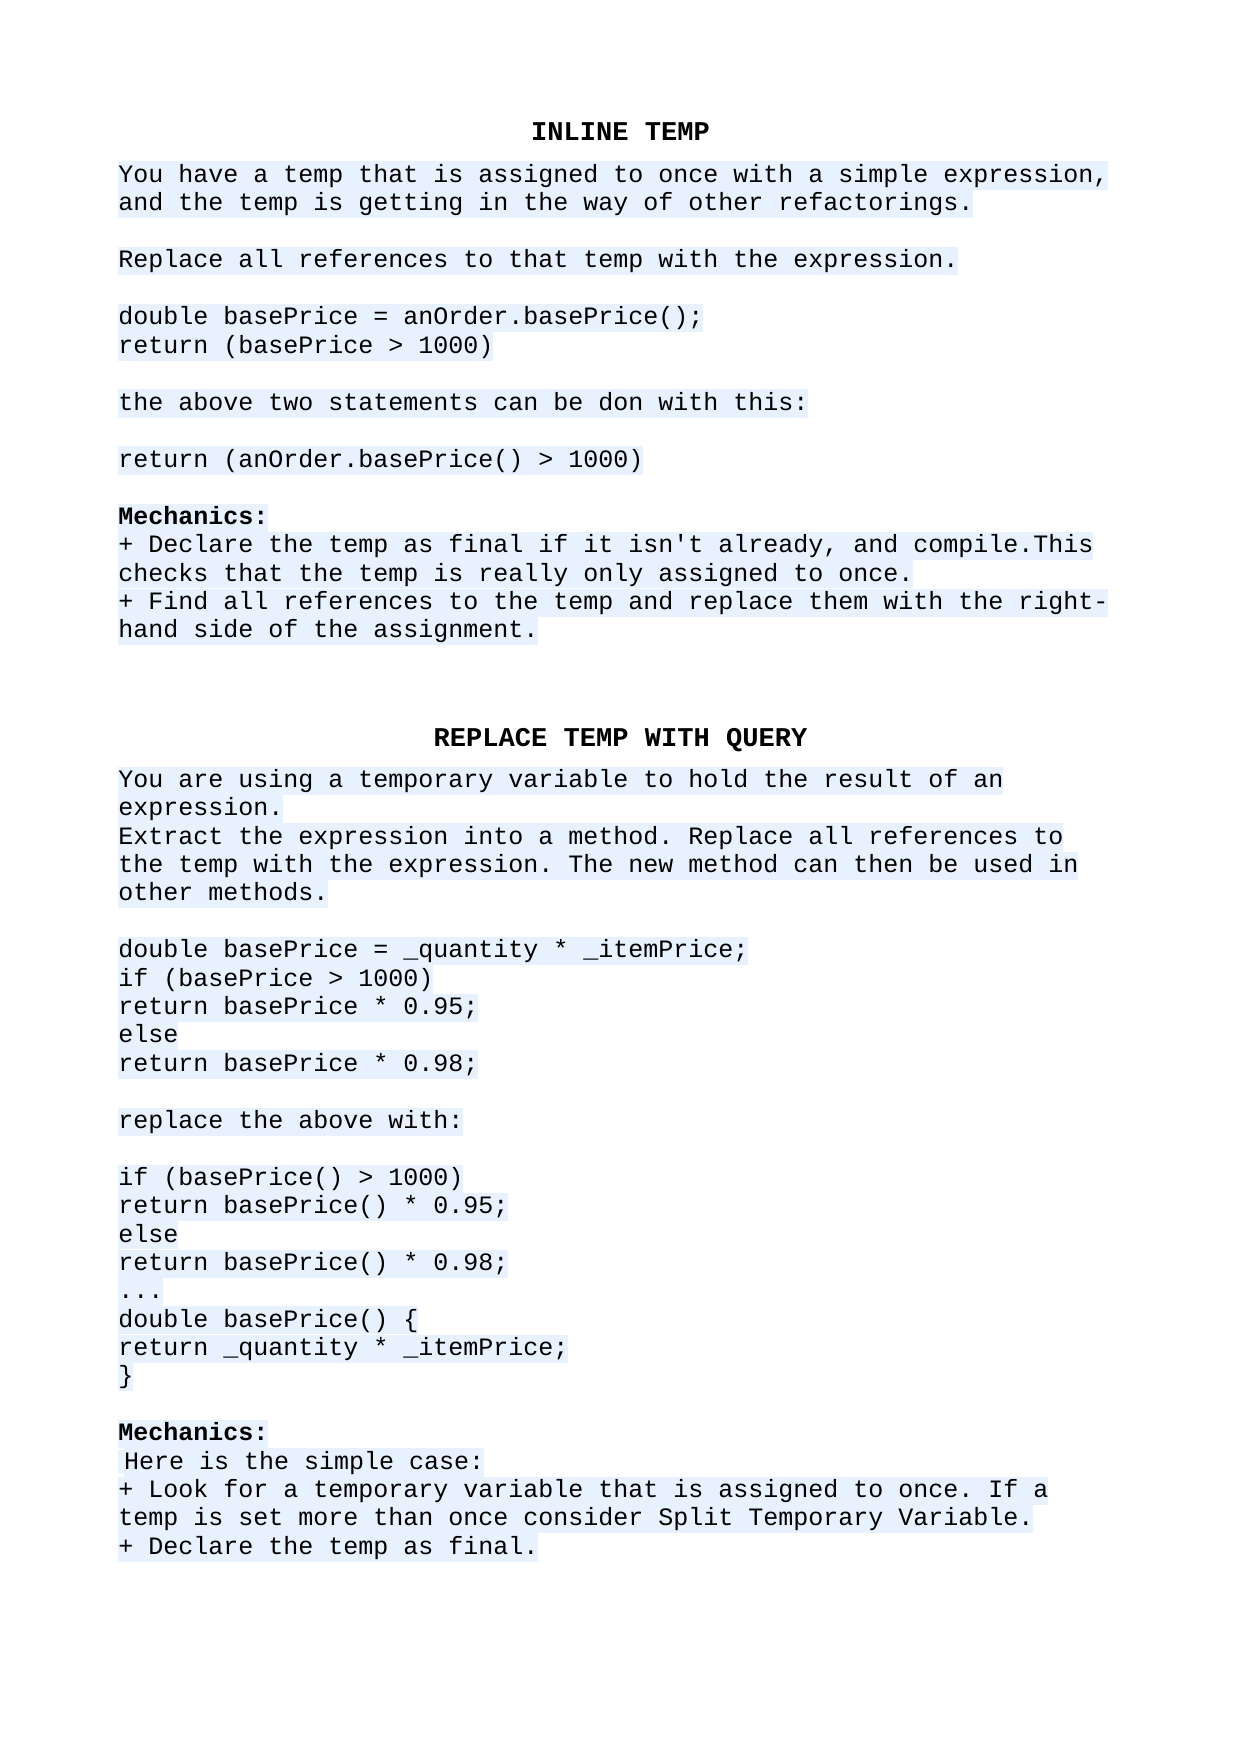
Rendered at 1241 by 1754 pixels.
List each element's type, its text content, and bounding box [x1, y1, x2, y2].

text + Declare the temp as final. [118, 1533, 1122, 1562]
text else [118, 1221, 1122, 1249]
text return basePrice() * 0.98; [118, 1249, 1122, 1278]
text if (basePrice() > 1000) [118, 1164, 1122, 1193]
text replace the above with: [118, 1107, 1122, 1136]
text Here is the simple case: [118, 1448, 1122, 1477]
text + Find all references to the temp and replace them with the right-hand side of the assignment. [118, 588, 1122, 645]
text + Declare the temp as final if it isn't already, and compile.This checks that the temp is really only assigned to once. [118, 532, 1122, 588]
text return basePrice * 0.95; [118, 994, 1122, 1022]
text double basePrice = anOrder.basePrice(); [118, 304, 1122, 332]
text + Look for a temporary variable that is assigned to once. If a temp is set more than once consider Split Temporary Variable. [118, 1477, 1122, 1533]
text Extract the expression into a method. Replace all references to the temp with the expression. The new method can then be used in other methods. [118, 823, 1122, 908]
text double basePrice() { [118, 1306, 1122, 1334]
text } [118, 1363, 1122, 1391]
text return basePrice() * 0.95; [118, 1193, 1122, 1221]
text return (anOrder.basePrice() > 1000) [118, 446, 1122, 475]
text return (basePrice > 1000) [118, 332, 1122, 361]
text return _quantity * _itemPrice; [118, 1334, 1122, 1363]
text if (basePrice > 1000) [118, 965, 1122, 994]
text You are using a temporary variable to hold the result of an expression. [118, 767, 1122, 823]
text Mechanics: [118, 1420, 1122, 1448]
text else [118, 1022, 1122, 1050]
text the above two statements can be don with this: [118, 389, 1122, 418]
subtitle INLINE TEMP [118, 118, 1122, 149]
subtitle REPLACE TEMP WITH QUERY [118, 723, 1122, 754]
text Mechanics: [118, 503, 1122, 532]
text double basePrice = _quantity * _itemPrice; [118, 937, 1122, 965]
text You have a temp that is assigned to once with a simple expression, and the temp is getting in the way of other refactorings. [118, 161, 1122, 218]
text return basePrice * 0.98; [118, 1050, 1122, 1079]
text ... [118, 1278, 1122, 1306]
text Replace all references to that temp with the expression. [118, 247, 1122, 275]
